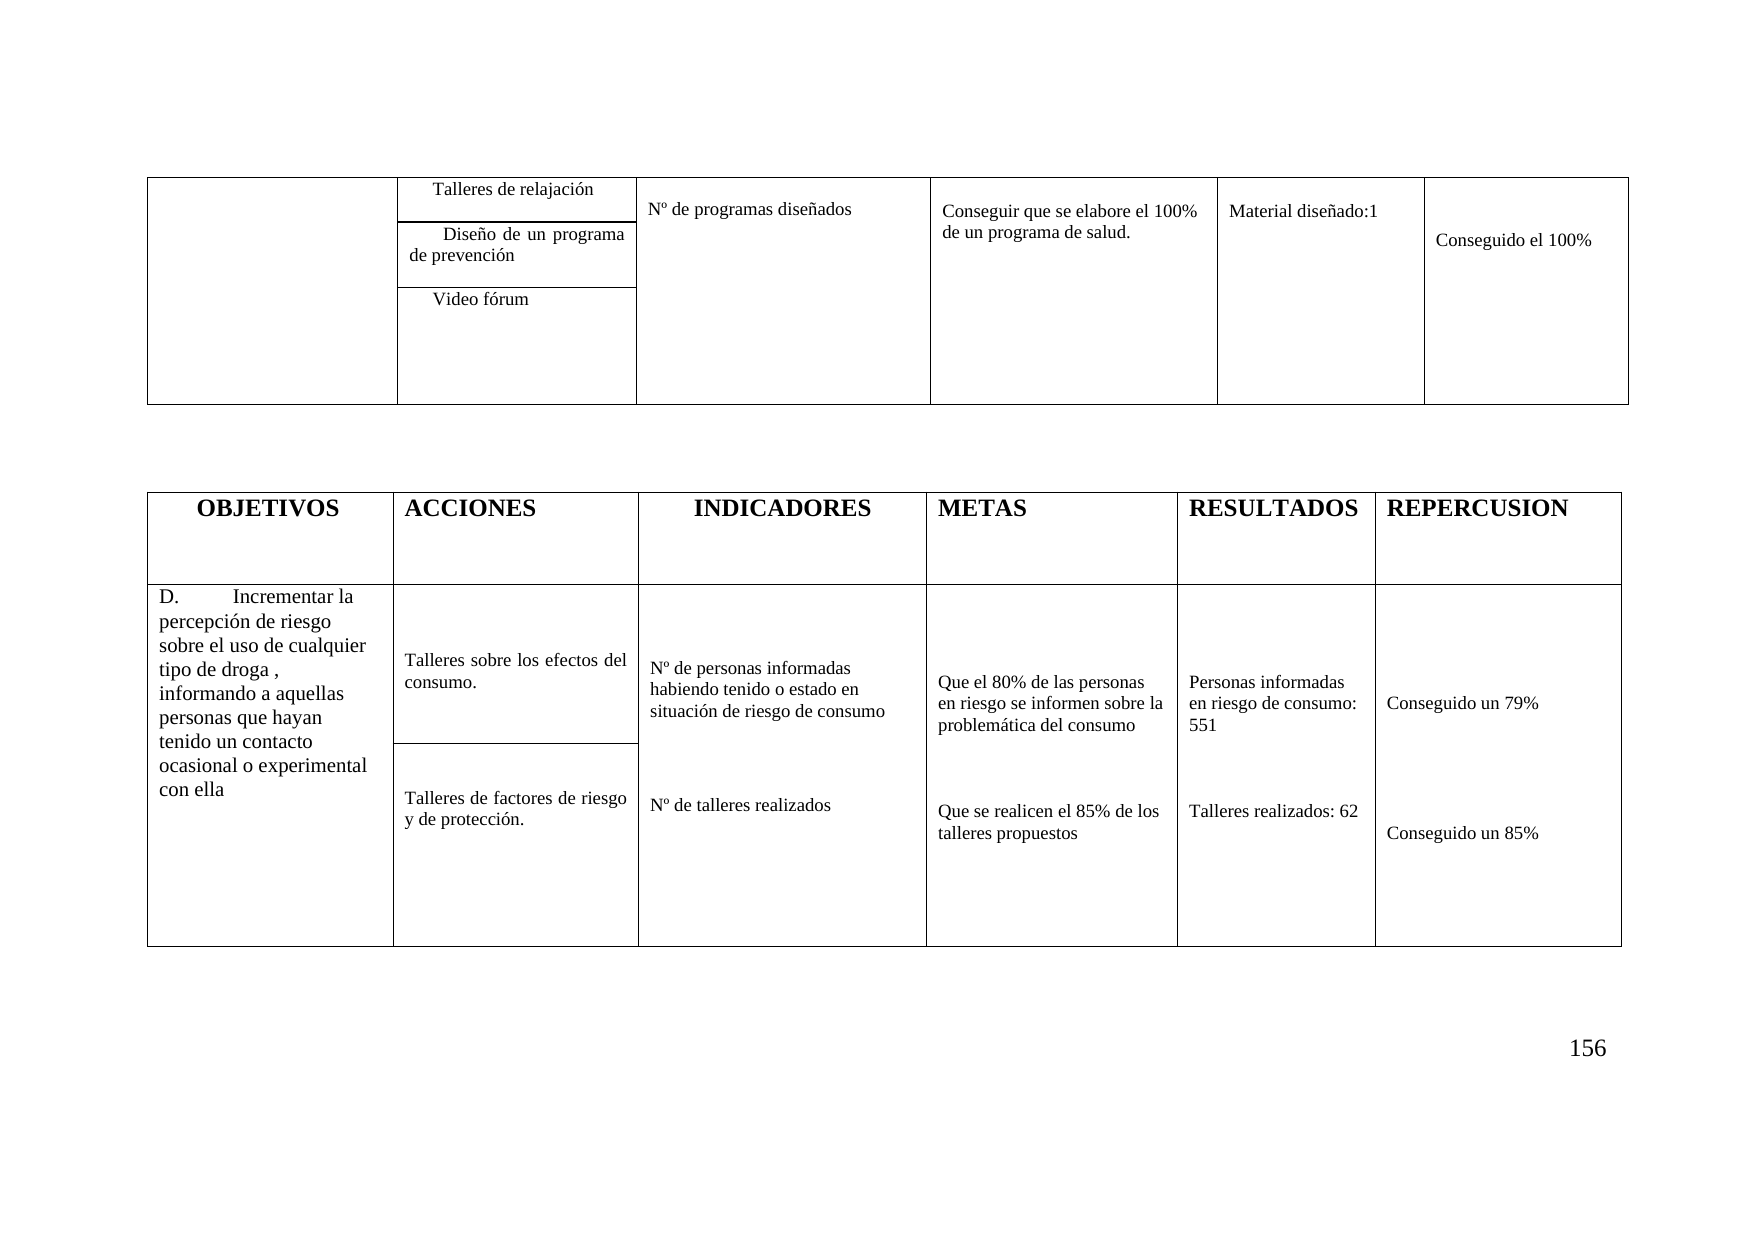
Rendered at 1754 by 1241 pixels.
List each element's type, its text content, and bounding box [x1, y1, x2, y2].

table_header METAS [927, 493, 1177, 583]
table_cell Nº de personas informadas habiendo tenido o estado en situación de riesgo de consumo Nº de talleres realizados [639, 585, 926, 946]
table_cell Conseguido un 79% Conseguido un 85% [1376, 585, 1621, 946]
table_header RESULTADOS [1178, 493, 1375, 583]
table_cell Incrementar la percepción de riesgo sobre el uso de cualquier tipo de droga , informando a aquellas personas que hayan tenido un contacto ocasional o experimental con ella [148, 585, 393, 946]
table_header OBJETIVOS [148, 493, 393, 583]
table_cell Diseño de un programa de prevención [398, 223, 636, 287]
table_cell Talleres sobre los efectos del consumo. [394, 585, 638, 743]
table_cell Talleres de relajación [398, 178, 636, 221]
table_cell Conseguido el 100% [1425, 178, 1628, 404]
table_cell Video fórum [398, 288, 636, 404]
table_cell Que el 80% de las personas en riesgo se informen sobre la problemática del consumo Que se realicen el 85% de los talleres propuestos [927, 585, 1177, 946]
table_cell Personas informadas en riesgo de consumo: 551 Talleres realizados: 62 [1178, 585, 1375, 946]
table_cell Talleres de factores de riesgo y de protección. [394, 744, 638, 946]
table_header ACCIONES [394, 493, 638, 583]
table_cell Material diseñado:1 [1218, 178, 1424, 404]
table_cell [148, 178, 397, 404]
table_cell Conseguir que se elabore el 100% de un programa de salud. [931, 178, 1217, 404]
table_header INDICADORES [639, 493, 926, 583]
table_header REPERCUSION [1376, 493, 1621, 583]
table_cell Nº de programas diseñados [637, 178, 930, 404]
